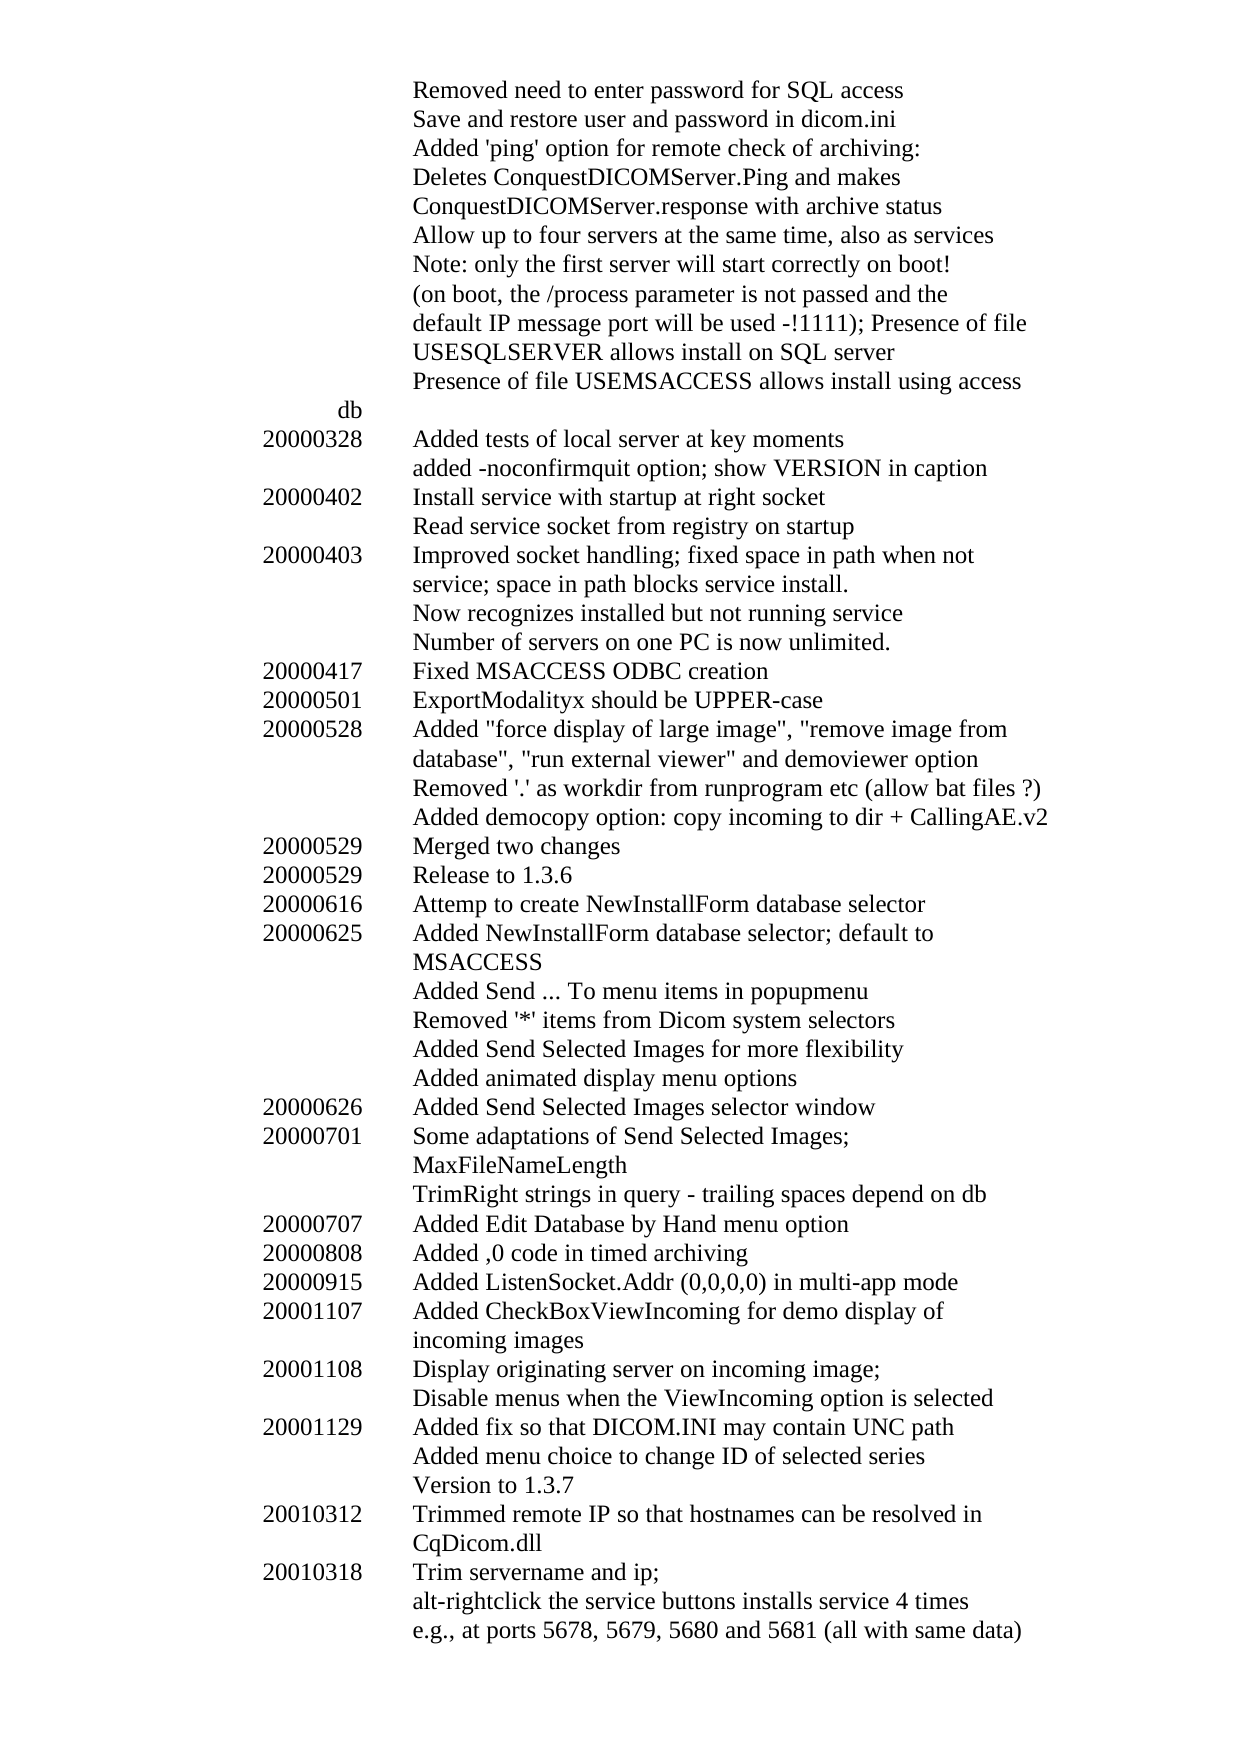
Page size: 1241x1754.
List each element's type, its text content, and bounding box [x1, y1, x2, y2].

text Added menu choice to change ID of selected series [337, 1441, 1053, 1470]
text 20001108 Display originating server on incoming image; [262, 1354, 1053, 1383]
text MSACCESS [337, 947, 1053, 976]
text 20000707 Added Edit Database by Hand menu option [187, 1208, 1053, 1237]
text 20000529 Release to 1.3.6 [187, 860, 1053, 889]
text (on boot, the /process parameter is not passed and the [337, 278, 1053, 307]
text Removed '*' items from Dicom system selectors [412, 1005, 1053, 1034]
text 20000701 Some adaptations of Send Selected Images; [187, 1121, 1053, 1150]
text MaxFileNameLength [412, 1150, 1053, 1179]
text Added Send Selected Images for more flexibility [337, 1034, 1053, 1063]
text Now recognizes installed but not running service [337, 598, 1053, 627]
text e.g., at ports 5678, 5679, 5680 and 5681 (all with same data) [337, 1615, 1053, 1644]
text 20000626 Added Send Selected Images selector window [187, 1092, 1053, 1121]
text TrimRight strings in query - trailing spaces depend on db [337, 1179, 1053, 1208]
text Added Send ... To menu items in popupmenu [337, 976, 1053, 1005]
text 20000529 Merged two changes [187, 831, 1053, 860]
text 20000403 Improved socket handling; fixed space in path when not [187, 540, 1053, 569]
text Read service socket from registry on startup [337, 511, 1053, 540]
text Presence of file USEMSACCESS allows install using access db [337, 366, 1053, 424]
text 20001129 Added fix so that DICOM.INI may contain UNC path [187, 1412, 1053, 1441]
text 20010318 Trim servername and ip; [187, 1557, 1053, 1586]
text Allow up to four servers at the same time, also as services [337, 220, 1053, 249]
text 20001107 Added CheckBoxViewIncoming for demo display of [187, 1296, 1053, 1325]
text 20000625 Added NewInstallForm database selector; default to [262, 918, 1053, 947]
text Added animated display menu options [337, 1063, 1053, 1092]
text ConquestDICOMServer.response with archive status [337, 191, 1053, 220]
text default IP message port will be used -!1111); Presence of file USESQLSERVER allows install on SQL server [412, 307, 1053, 366]
text Disable menus when the ViewIncoming option is selected [337, 1383, 1053, 1412]
text service; space in path blocks service install. [337, 569, 1053, 598]
text Added 'ping' option for remote check of archiving: [337, 133, 1053, 162]
text 20000417 Fixed MSACCESS ODBC creation [187, 656, 1053, 685]
text Save and restore user and password in dicom.ini [337, 104, 1053, 133]
text Number of servers on one PC is now unlimited. [337, 627, 1053, 656]
text 20000528 Added "force display of large image", "remove image from [187, 714, 1053, 743]
text Version to 1.3.7 [337, 1470, 1053, 1499]
text 20000501 ExportModalityx should be UPPER-case [187, 685, 1053, 714]
text 20000402 Install service with startup at right socket [187, 482, 1053, 511]
text Note: only the first server will start correctly on boot! [337, 249, 1053, 278]
text 20000616 Attemp to create NewInstallForm database selector [187, 889, 1053, 918]
text 20010312 Trimmed remote IP so that hostnames can be resolved in CqDicom.dll [262, 1499, 1053, 1557]
text Added democopy option: copy incoming to dir + CallingAE.v2 [337, 802, 1053, 831]
text 20000328 Added tests of local server at key moments [187, 424, 1053, 453]
text Deletes ConquestDICOMServer.Ping and makes [337, 162, 1053, 191]
text 20000915 Added ListenSocket.Addr (0,0,0,0) in multi-app mode [187, 1267, 1053, 1296]
text Removed '.' as workdir from runprogram etc (allow bat files ?) [337, 772, 1053, 802]
text database", "run external viewer" and demoviewer option [337, 743, 1053, 772]
text 20000808 Added ,0 code in timed archiving [187, 1237, 1053, 1267]
text incoming images [337, 1325, 1053, 1354]
text alt-rightclick the service buttons installs service 4 times [337, 1586, 1053, 1615]
text added -noconfirmquit option; show VERSION in caption [337, 453, 1053, 482]
text Removed need to enter password for SQL access [337, 75, 1053, 104]
